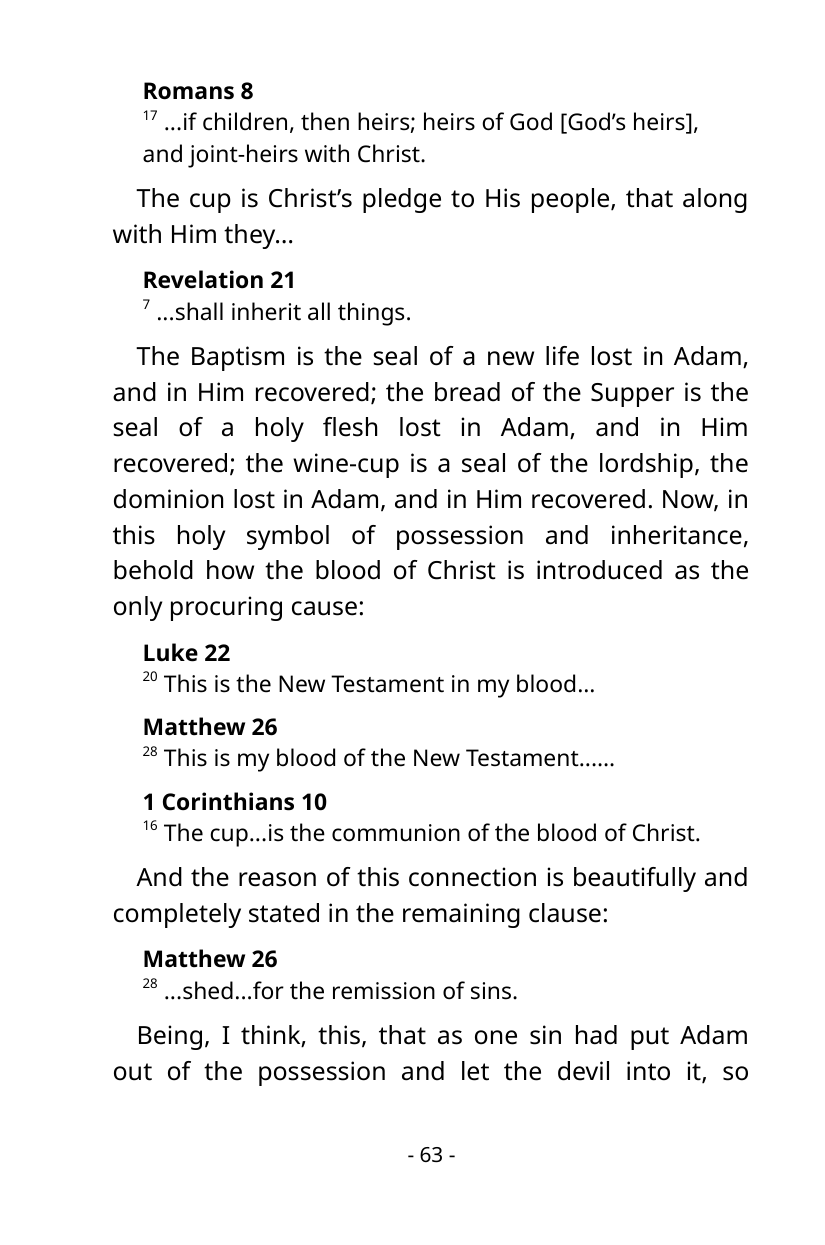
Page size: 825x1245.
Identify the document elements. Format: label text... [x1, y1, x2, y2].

text Revelation 21 [142, 264, 750, 295]
text The cup is Christ’s pledge to His people, that along with Him they… [112, 181, 750, 251]
text The Baptism is the seal of a new life lost in Adam, and in Him recovered; the bread of the Supper is the seal of a holy flesh lost in Adam, and in Him recovered; the wine-cup is a seal of the lordship, the dominion lost in Adam, and in Him recovered. Now, in this holy symbol of possession and inheritance, behold how the blood of Christ is introduced as the only procuring cause: [112, 339, 750, 623]
text 20 This is the New Testament in my blood… [142, 668, 720, 699]
text Matthew 26 [142, 943, 750, 974]
text And the reason of this connection is beautifully and completely stated in the remaining clause: [112, 860, 750, 930]
text Matthew 26 [142, 711, 750, 742]
text 16 The cup...is the communion of the blood of Christ. [142, 817, 720, 848]
text Romans 8 [142, 75, 750, 106]
text 17 ...if children, then heirs; heirs of God [God’s heirs], and joint-heirs with Christ. [142, 106, 720, 169]
text 28 This is my blood of the New Testament...… [142, 742, 720, 773]
text Luke 22 [142, 636, 750, 668]
text 7 ...shall inherit all things. [142, 295, 720, 327]
text 28 ...shed...for the remission of sins. [142, 974, 720, 1006]
text Being, I think, this, that as one sin had put Adam out of the possession and let the devil into it, so [112, 1018, 750, 1088]
text 1 Corinthians 10 [142, 785, 750, 817]
